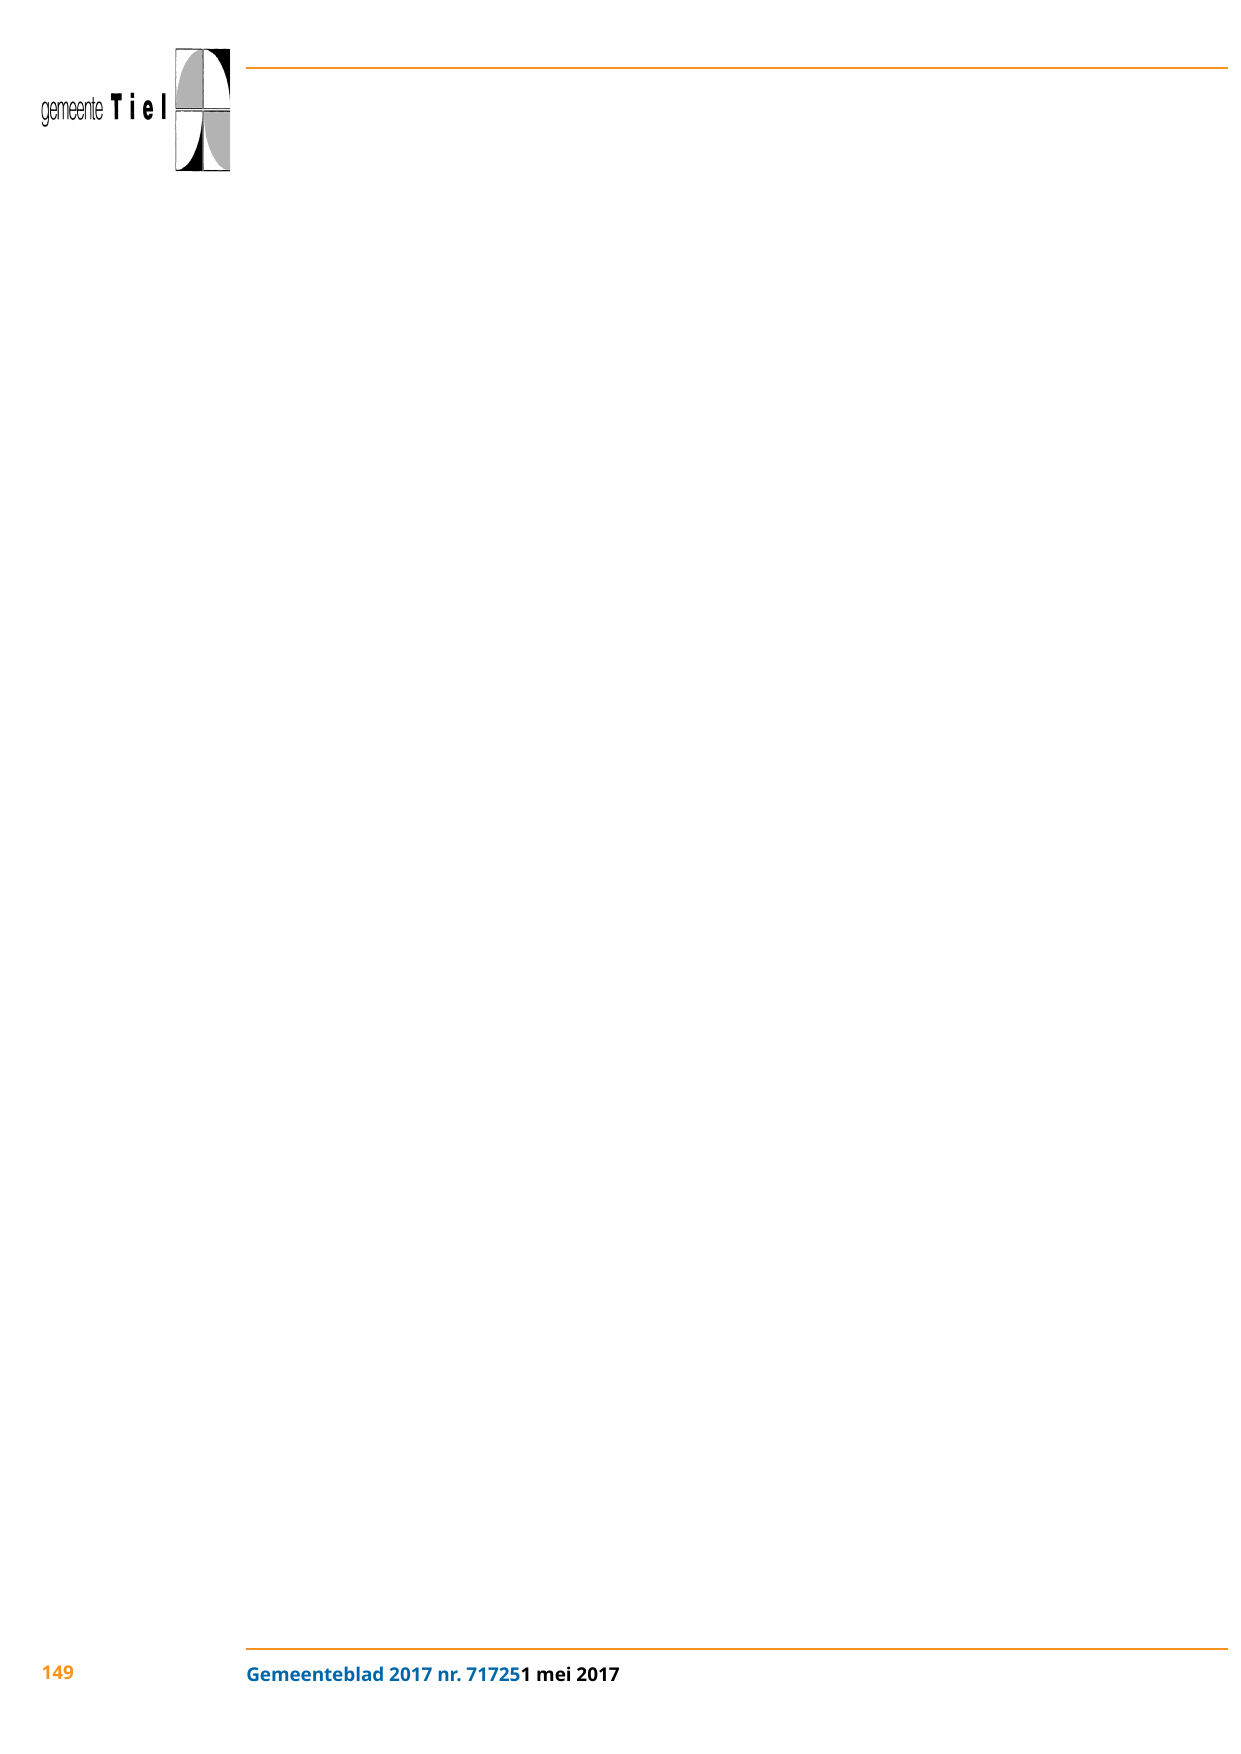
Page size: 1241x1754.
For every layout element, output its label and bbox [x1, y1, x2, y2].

picture [41, 47, 231, 172]
